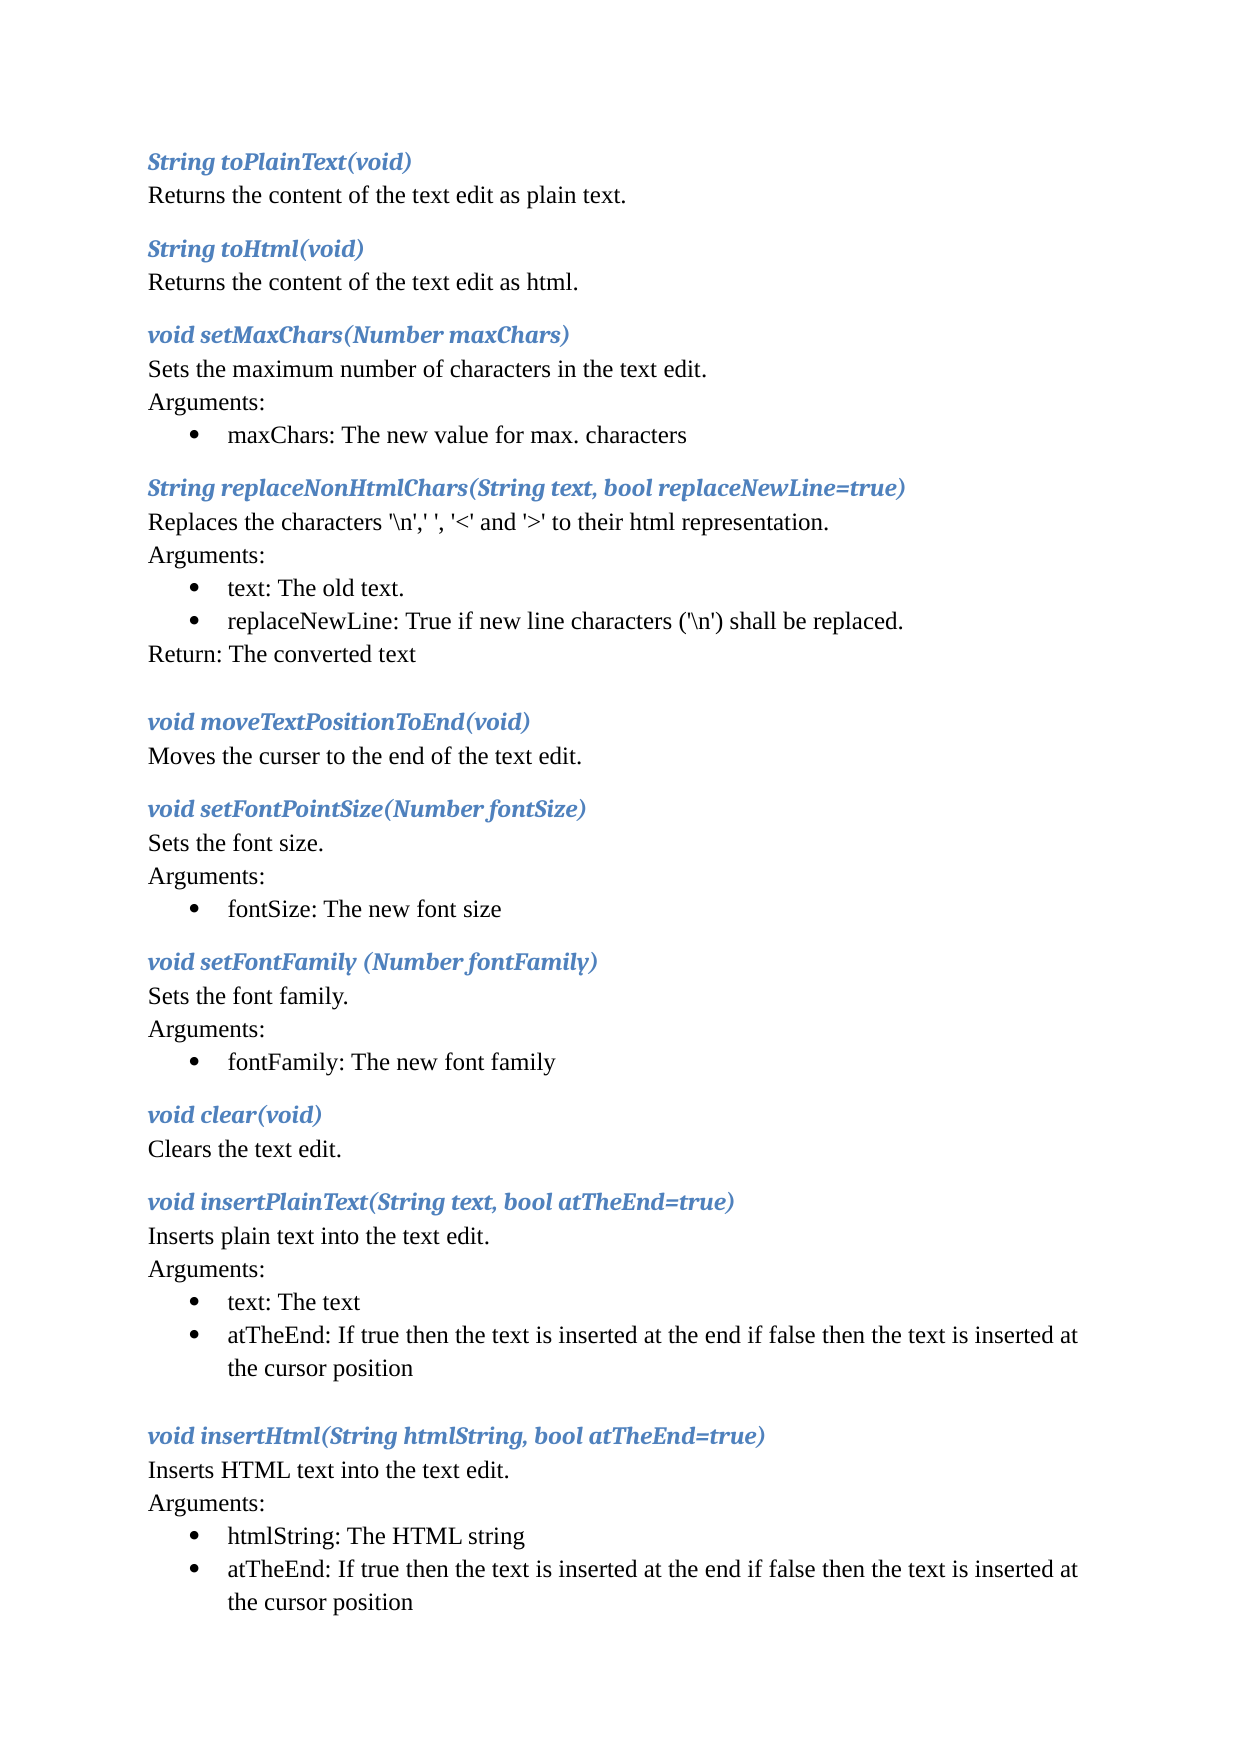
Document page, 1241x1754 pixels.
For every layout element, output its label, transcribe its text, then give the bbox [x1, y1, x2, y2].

list htmlString: The HTML string [190, 1521, 1093, 1550]
subtitle String toPlainText(void) [148, 148, 1093, 176]
subtitle void setMaxChars(Number maxChars) [148, 321, 1093, 350]
subtitle void clear(void) [148, 1101, 1093, 1130]
text Clears the text edit. [148, 1134, 1093, 1163]
list replaceNewLine: True if new line characters ('\n') shall be replaced. [190, 606, 1093, 635]
subtitle String toHtml(void) [148, 234, 1093, 263]
text Returns the content of the text edit as plain text. [148, 181, 1093, 209]
subtitle void insertPlainText(String text, bool atTheEnd=true) [148, 1188, 1093, 1217]
text Arguments: [148, 1254, 1093, 1283]
subtitle void moveTextPositionToEnd(void) [148, 708, 1093, 737]
text Arguments: [148, 861, 1093, 890]
list text: The old text. [190, 573, 1093, 602]
text Arguments: [148, 540, 1093, 569]
text Arguments: [148, 1014, 1093, 1043]
list maxChars: The new value for max. characters [190, 420, 1093, 449]
text Returns the content of the text edit as html. [148, 267, 1093, 296]
subtitle void insertHtml(String htmlString, bool atTheEnd=true) [148, 1422, 1093, 1451]
list fontFamily: The new font family [190, 1047, 1093, 1076]
list fontSize: The new font size [190, 894, 1093, 923]
text Arguments: [148, 1488, 1093, 1517]
text Inserts HTML text into the text edit. [148, 1455, 1093, 1484]
text Sets the font size. [148, 828, 1093, 857]
list text: The text [190, 1287, 1093, 1316]
text Sets the font family. [148, 981, 1093, 1010]
text Sets the maximum number of characters in the text edit. [148, 354, 1093, 383]
text Replaces the characters '\n',' ', '<' and '>' to their html representation. [148, 507, 1093, 536]
subtitle String replaceNonHtmlChars(String text, bool replaceNewLine=true) [148, 474, 1093, 503]
list atTheEnd: If true then the text is inserted at the end if false then the text is inserted at the cursor position [190, 1554, 1093, 1616]
subtitle void setFontFamily (Number fontFamily) [148, 948, 1093, 977]
text Return: The converted text [148, 639, 1093, 668]
subtitle void setFontPointSize(Number fontSize) [148, 795, 1093, 824]
text Arguments: [148, 387, 1093, 416]
list atTheEnd: If true then the text is inserted at the end if false then the text is inserted at the cursor position [190, 1320, 1093, 1382]
text Inserts plain text into the text edit. [148, 1221, 1093, 1250]
text Moves the curser to the end of the text edit. [148, 741, 1093, 770]
